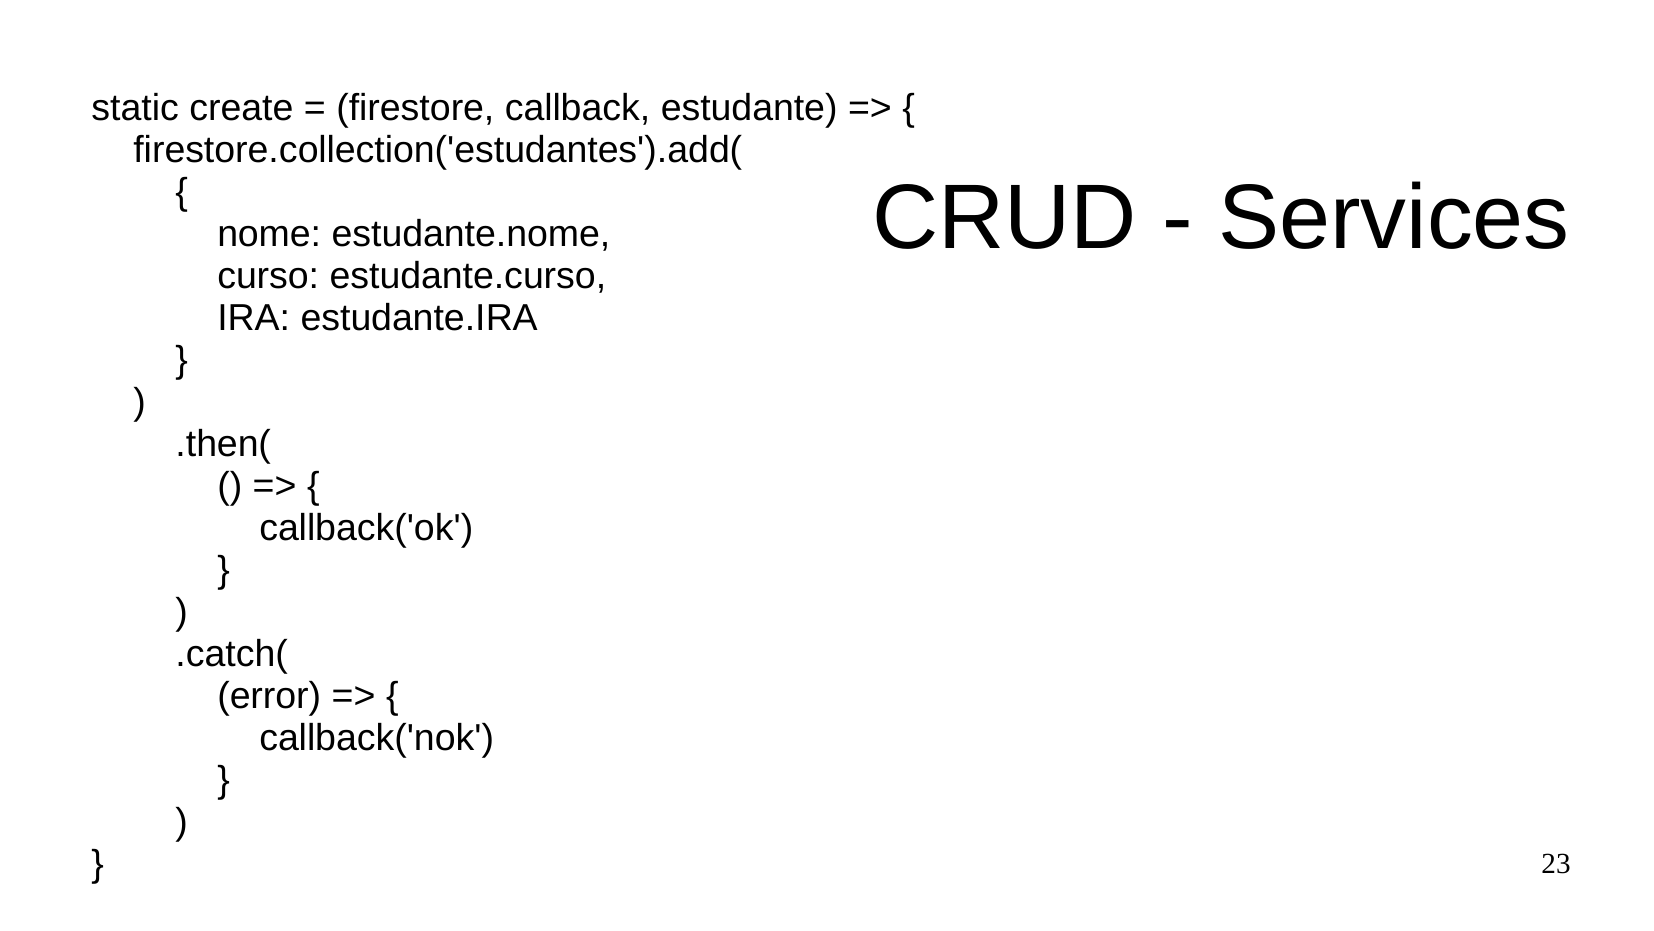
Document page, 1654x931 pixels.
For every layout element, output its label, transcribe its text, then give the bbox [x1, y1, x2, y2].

title CRUD - Services [82, 0, 1571, 269]
text_box static create = (firestore, callback, estudante) => { firestore.collection('estudantes').add( { nome: estudante.nome, curso: estudante.curso, IRA: estudante.IRA } ) .then( () => { callback('ok') } ) .catch( (error) => { callback('nok') } ) } [34, 37, 1459, 892]
